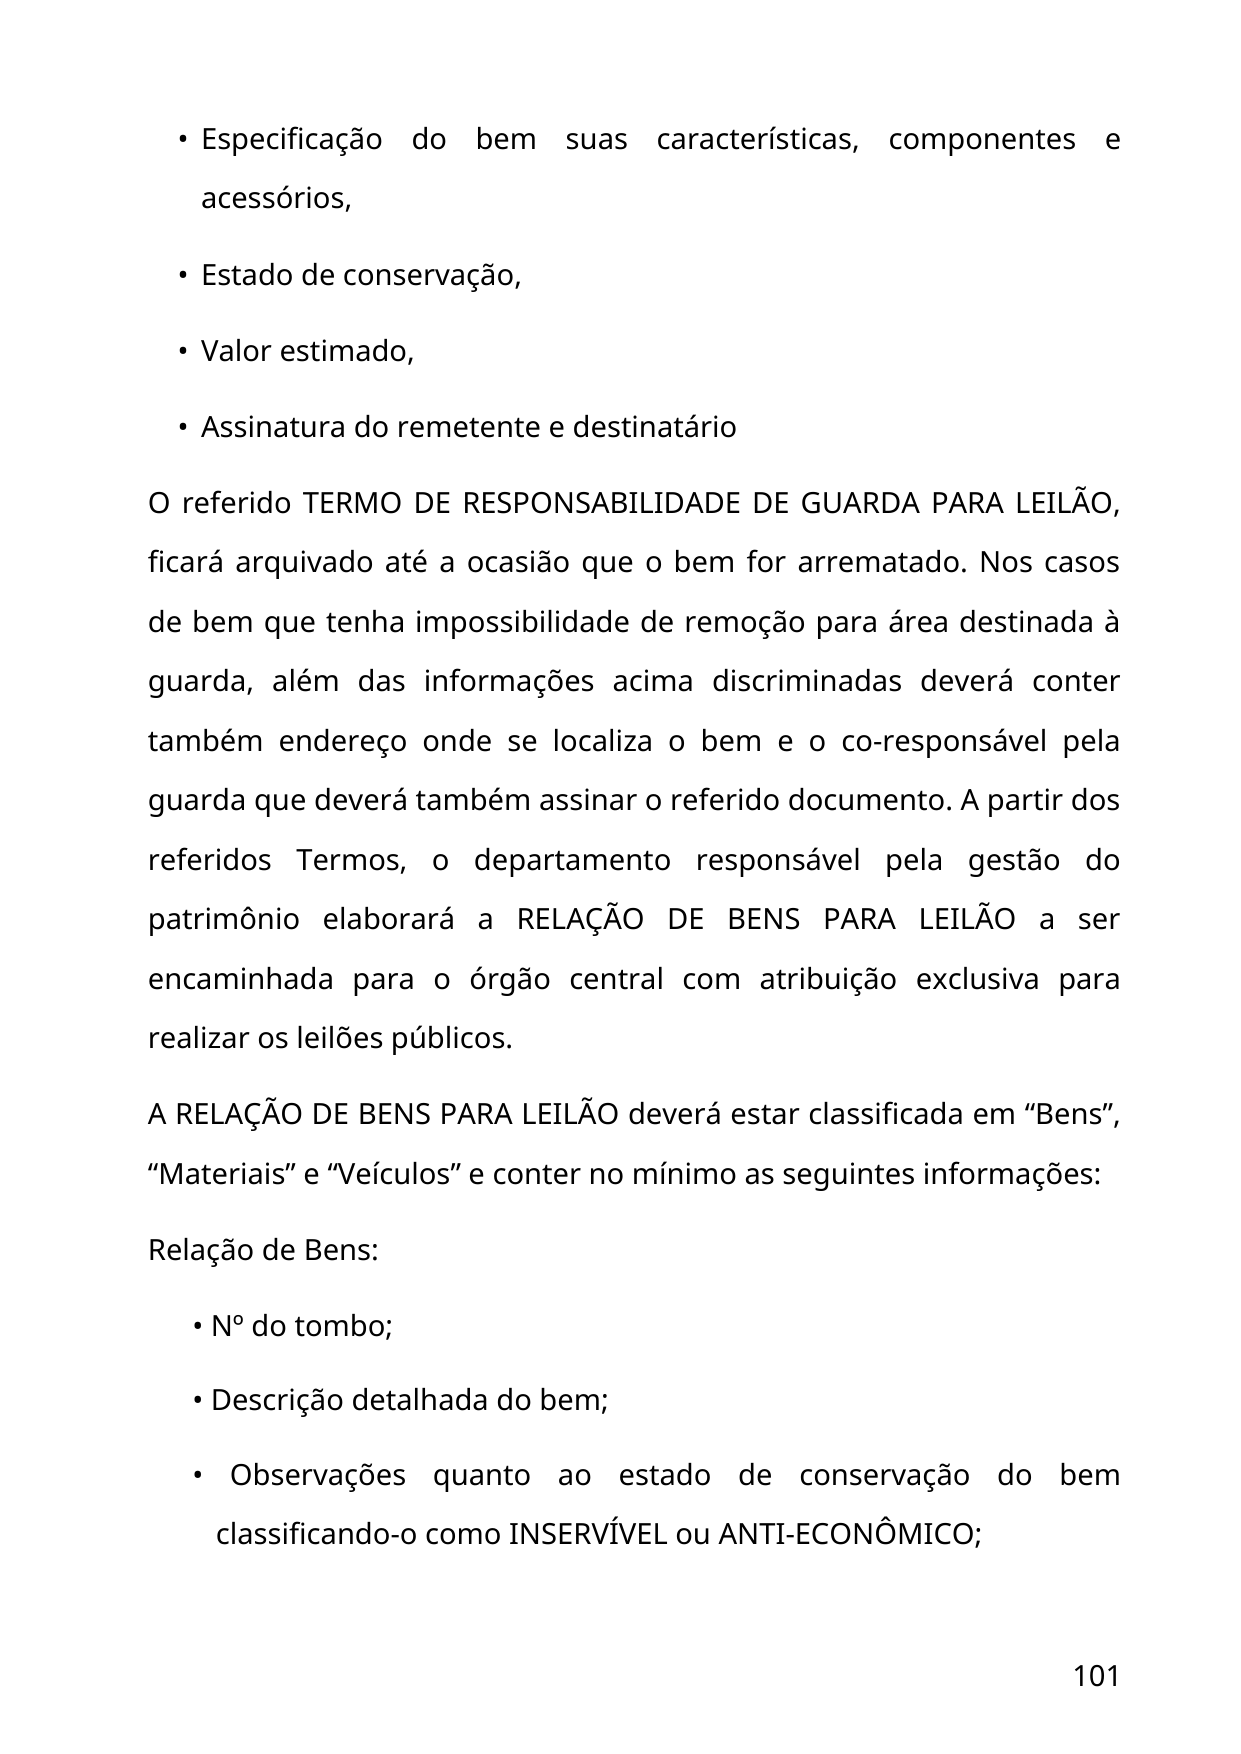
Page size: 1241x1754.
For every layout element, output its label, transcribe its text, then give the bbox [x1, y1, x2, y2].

text • Estado de conservação, [177, 254, 1122, 293]
text • Observações quanto ao estado de conservação do bem classificando-o como INSERVÍVEL ou ANTI-ECONÔMICO; [192, 1454, 1122, 1553]
text O referido TERMO DE RESPONSABILIDADE DE GUARDA PARA LEILÃO, ficará arquivado até a ocasião que o bem for arrematado. Nos casos de bem que tenha impossibilidade de remoção para área destinada à guarda, além das informações acima discriminadas deverá conter também endereço onde se localiza o bem e o co-responsável pela guarda que deverá também assinar o referido documento. A partir dos referidos Termos, o departamento responsável pela gestão do patrimônio elaborará a RELAÇÃO DE BENS PARA LEILÃO a ser encaminhada para o órgão central com atribuição exclusiva para realizar os leilões públicos. [148, 482, 1122, 1057]
text • Assinatura do remetente e destinatário [177, 406, 1122, 446]
text • Especificação do bem suas características, componentes e acessórios, [177, 118, 1122, 217]
text A RELAÇÃO DE BENS PARA LEILÃO deverá estar classificada em “Bens”, “Materiais” e “Veículos” e conter no mínimo as seguintes informações: [148, 1094, 1122, 1193]
text • Descrição detalhada do bem; [192, 1380, 1122, 1419]
text • Valor estimado, [177, 330, 1122, 369]
text Relação de Bens: [148, 1229, 1122, 1269]
text • Nº do tombo; [192, 1305, 1122, 1345]
